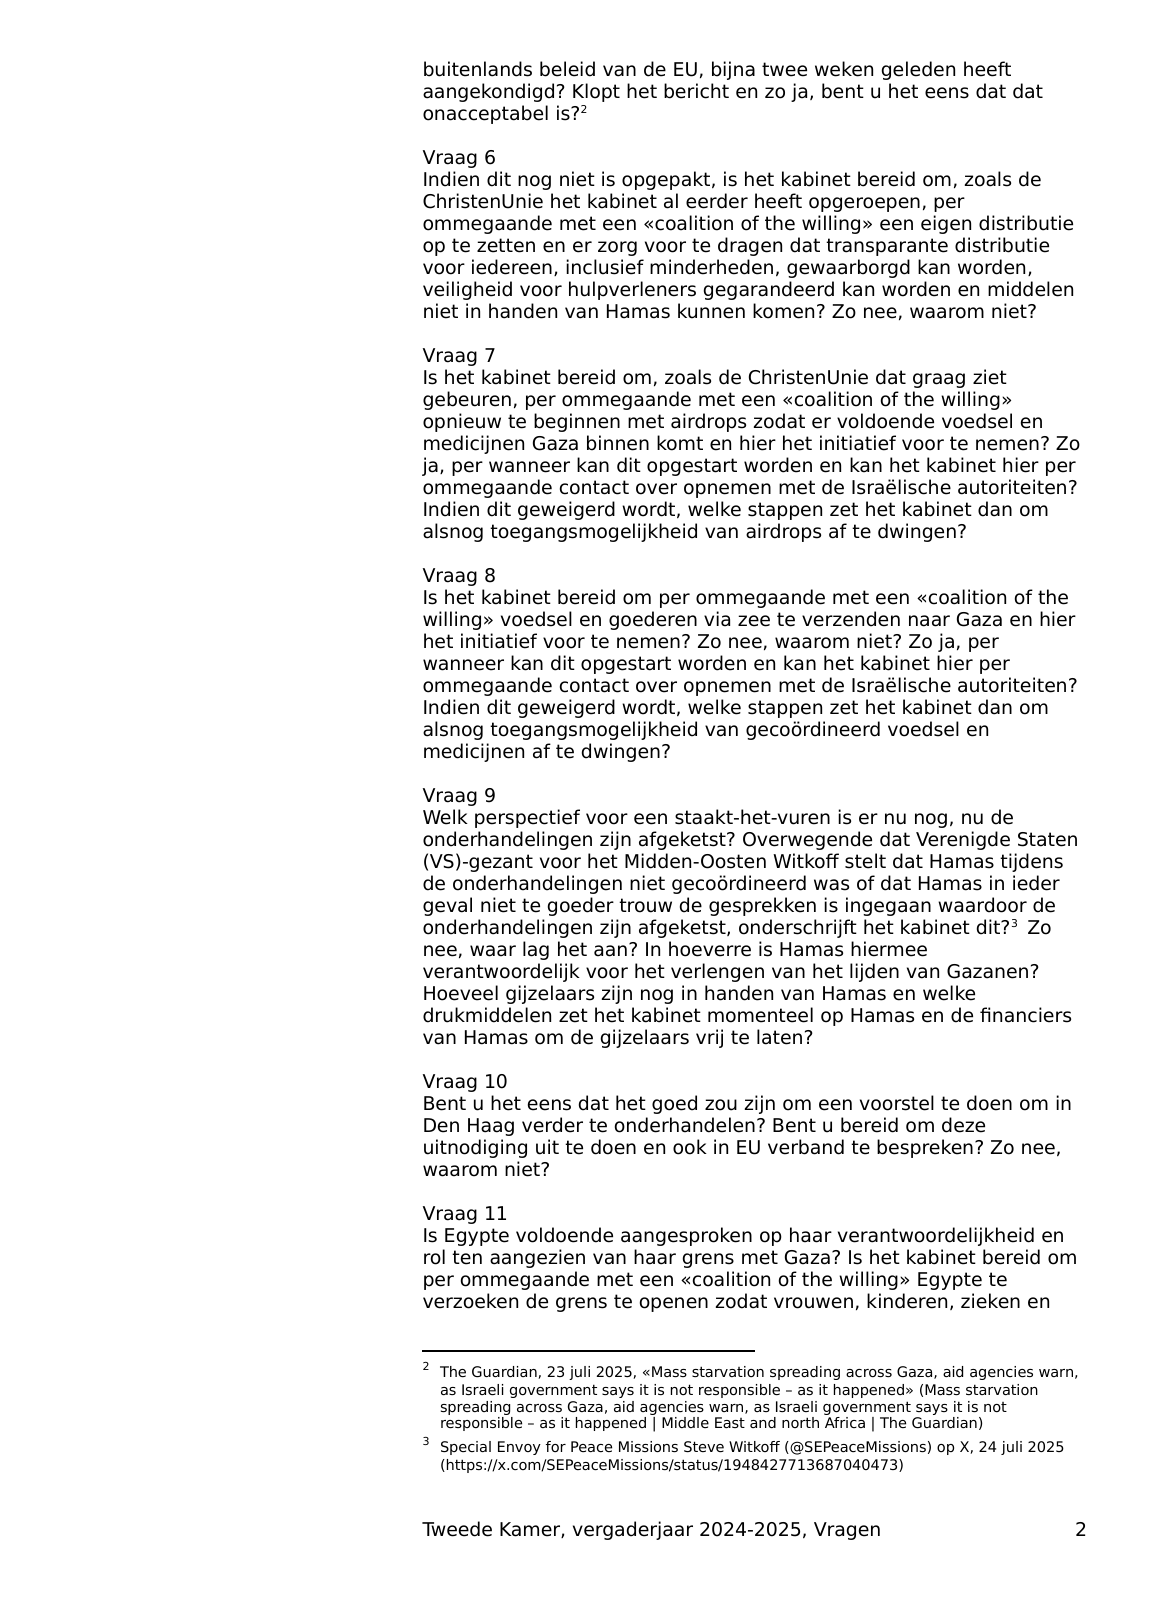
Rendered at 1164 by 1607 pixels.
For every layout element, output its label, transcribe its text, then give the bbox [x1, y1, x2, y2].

text Is Egypte voldoende aangesproken op haar verantwoordelijkheid en rol ten aangezien van haar grens met Gaza? Is het kabinet bereid om per ommegaande met een «coalition of the willing» Egypte te verzoeken de grens te openen zodat vrouwen, kinderen, zieken en [422, 1225, 1087, 1313]
text buitenlands beleid van de EU, bijna twee weken geleden heeft aangekondigd? Klopt het bericht en zo ja, bent u het eens dat dat onacceptabel is? [422, 59, 1087, 125]
text Is het kabinet bereid om, zoals de ChristenUnie dat graag ziet gebeuren, per ommegaande met een «coalition of the willing» opnieuw te beginnen met airdrops zodat er voldoende voedsel en medicijnen Gaza binnen komt en hier het initiatief voor te nemen? Zo ja, per wanneer kan dit opgestart worden en kan het kabinet hier per ommegaande contact over opnemen met de Israëlische autoriteiten? Indien dit geweigerd wordt, welke stappen zet het kabinet dan om alsnog toegangsmogelijkheid van airdrops af te dwingen? [422, 367, 1087, 543]
text Vraag 8 [422, 565, 1087, 587]
text Indien dit nog niet is opgepakt, is het kabinet bereid om, zoals de ChristenUnie het kabinet al eerder heeft opgeroepen, per ommegaande met een «coalition of the willing» een eigen distributie op te zetten en er zorg voor te dragen dat transparante distributie voor iedereen, inclusief minderheden, gewaarborgd kan worden, veiligheid voor hulpverleners gegarandeerd kan worden en middelen niet in handen van Hamas kunnen komen? Zo nee, waarom niet? [422, 169, 1087, 323]
text Vraag 11 [422, 1203, 1087, 1225]
text Special Envoy for Peace Missions Steve Witkoff (@SEPeaceMissions) op X, 24 juli 2025 (https://x.com/SEPeaceMissions/status/1948427713687040473) [422, 1435, 1087, 1474]
text Vraag 6 [422, 147, 1087, 169]
text The Guardian, 23 juli 2025, «Mass starvation spreading across Gaza, aid agencies warn, as Israeli government says it is not responsible – as it happened» (Mass starvation spreading across Gaza, aid agencies warn, as Israeli government says it is not responsible – as it happened | Middle East and north Africa | The Guardian) [422, 1360, 1087, 1432]
text Vraag 7 [422, 345, 1087, 367]
text Vraag 10 [422, 1071, 1087, 1093]
text Is het kabinet bereid om per ommegaande met een «coalition of the willing» voedsel en goederen via zee te verzenden naar Gaza en hier het initiatief voor te nemen? Zo nee, waarom niet? Zo ja, per wanneer kan dit opgestart worden en kan het kabinet hier per ommegaande contact over opnemen met de Israëlische autoriteiten? Indien dit geweigerd wordt, welke stappen zet het kabinet dan om alsnog toegangsmogelijkheid van gecoördineerd voedsel en medicijnen af te dwingen? [422, 587, 1087, 763]
text Bent u het eens dat het goed zou zijn om een voorstel te doen om in Den Haag verder te onderhandelen? Bent u bereid om deze uitnodiging uit te doen en ook in EU verband te bespreken? Zo nee, waarom niet? [422, 1093, 1087, 1181]
text Vraag 9 [422, 785, 1087, 807]
text Welk perspectief voor een staakt-het-vuren is er nu nog, nu de onderhandelingen zijn afgeketst? Overwegende dat Verenigde Staten (VS)-gezant voor het Midden-Oosten Witkoff stelt dat Hamas tijdens de onderhandelingen niet gecoördineerd was of dat Hamas in ieder geval niet te goeder trouw de gesprekken is ingegaan waardoor de onderhandelingen zijn afgeketst, onderschrijft het kabinet dit? Zo nee, waar lag het aan? In hoeverre is Hamas hiermee verantwoordelijk voor het verlengen van het lijden van Gazanen? Hoeveel gijzelaars zijn nog in handen van Hamas en welke drukmiddelen zet het kabinet momenteel op Hamas en de financiers van Hamas om de gijzelaars vrij te laten? [422, 807, 1087, 1049]
